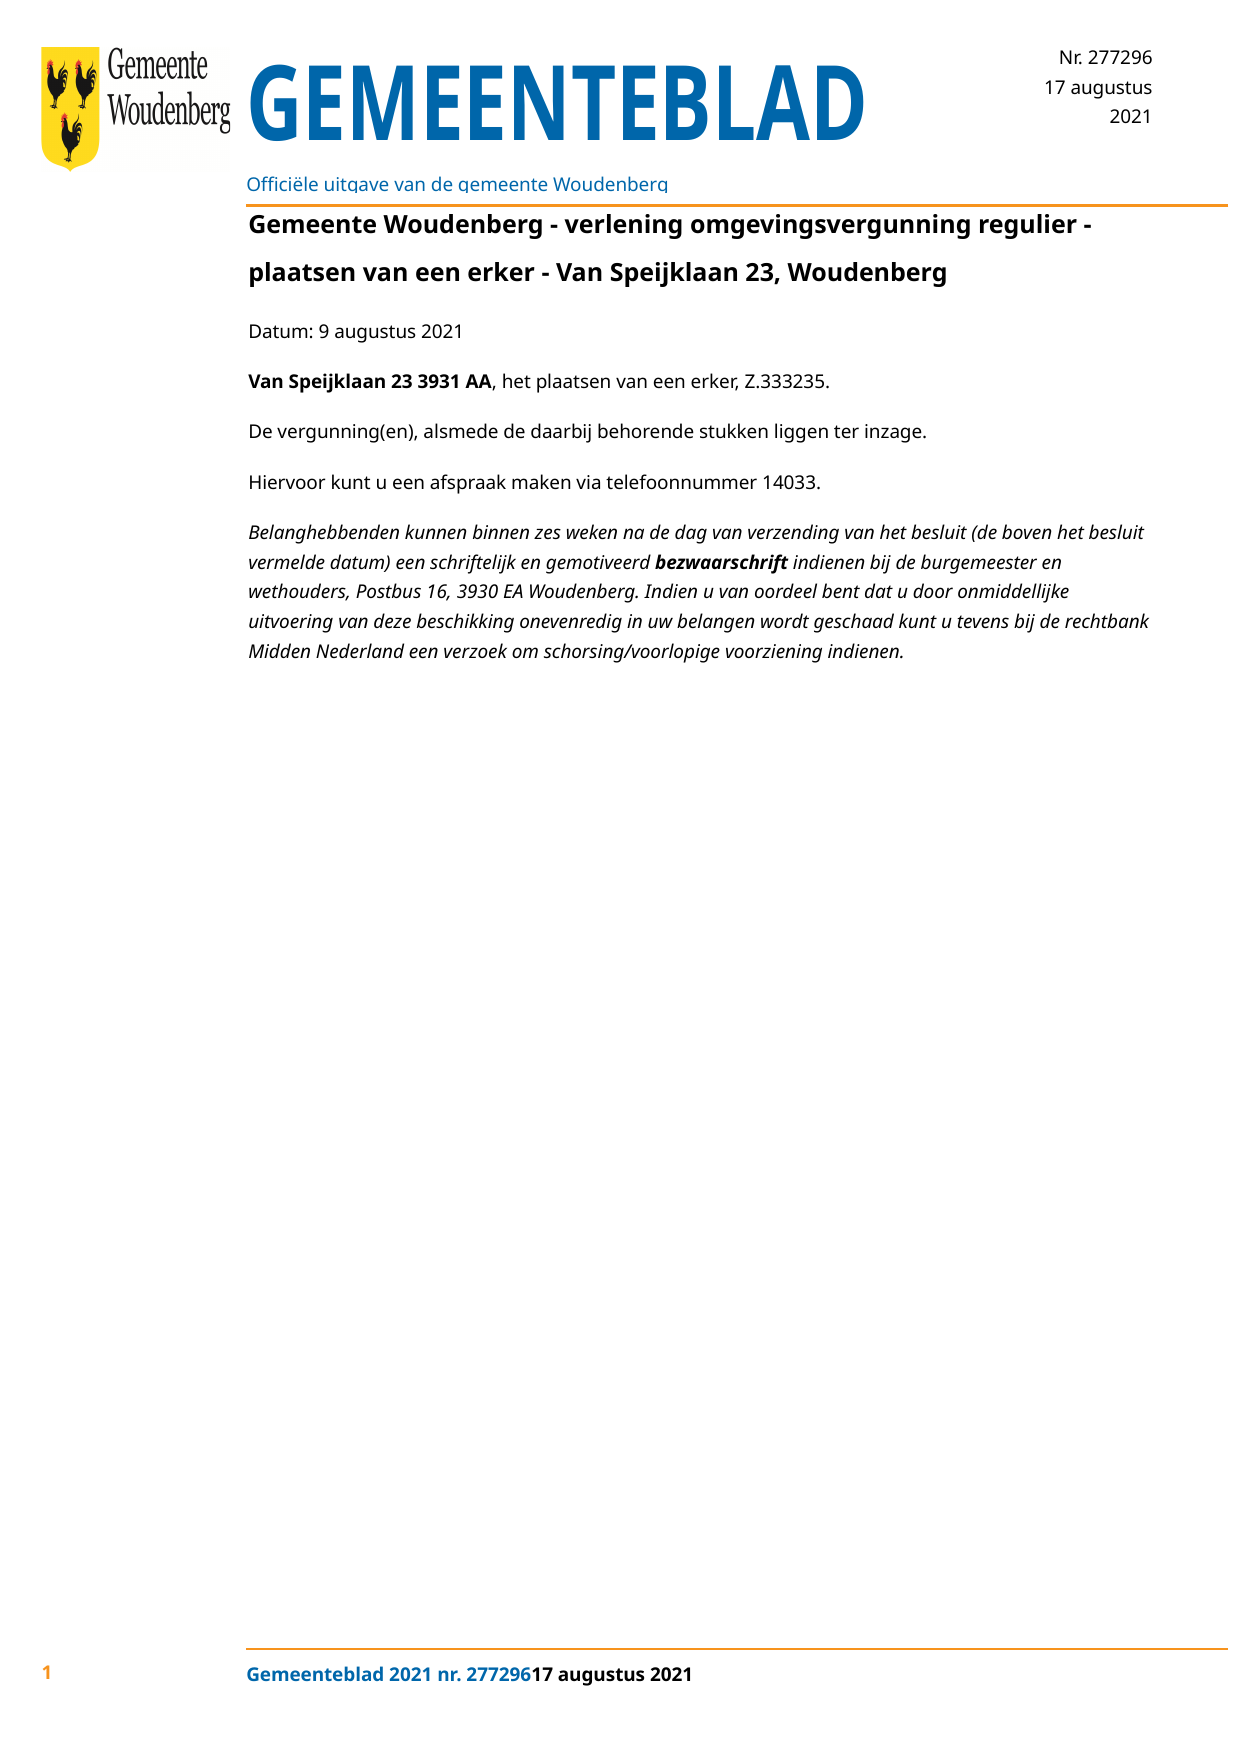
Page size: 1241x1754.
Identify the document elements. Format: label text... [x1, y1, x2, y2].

text Hiervoor kunt u een afspraak maken via telefoonnummer 14033. [248, 469, 1152, 495]
text Gemeente Woudenberg - verlening omgevingsvergunning regulier - plaatsen van een erker - Van Speijklaan 23, Woudenberg [248, 207, 1152, 288]
text De vergunning(en), alsmede de daarbij behorende stukken liggen ter inzage. [248, 419, 1152, 444]
text Van Speijklaan 23 3931 AA, het plaatsen van een erker, Z.333235. [248, 368, 1152, 394]
text Belanghebbenden kunnen binnen zes weken na de dag van verzending van het besluit (de boven het besluit vermelde datum) een schriftelijk en gemotiveerd bezwaarschrift indienen bij de burgemeester en wethouders, Postbus 16, 3930 EA Woudenberg. Indien u van oordeel bent dat u door onmiddellijke uitvoering van deze beschikking onevenredig in uw belangen wordt geschaad kunt u tevens bij de rechtbank Midden Nederland een verzoek om schorsing/voorlopige voorziening indienen. [248, 519, 1152, 664]
picture [41, 47, 231, 172]
text Datum: 9 augustus 2021 [248, 318, 1152, 344]
